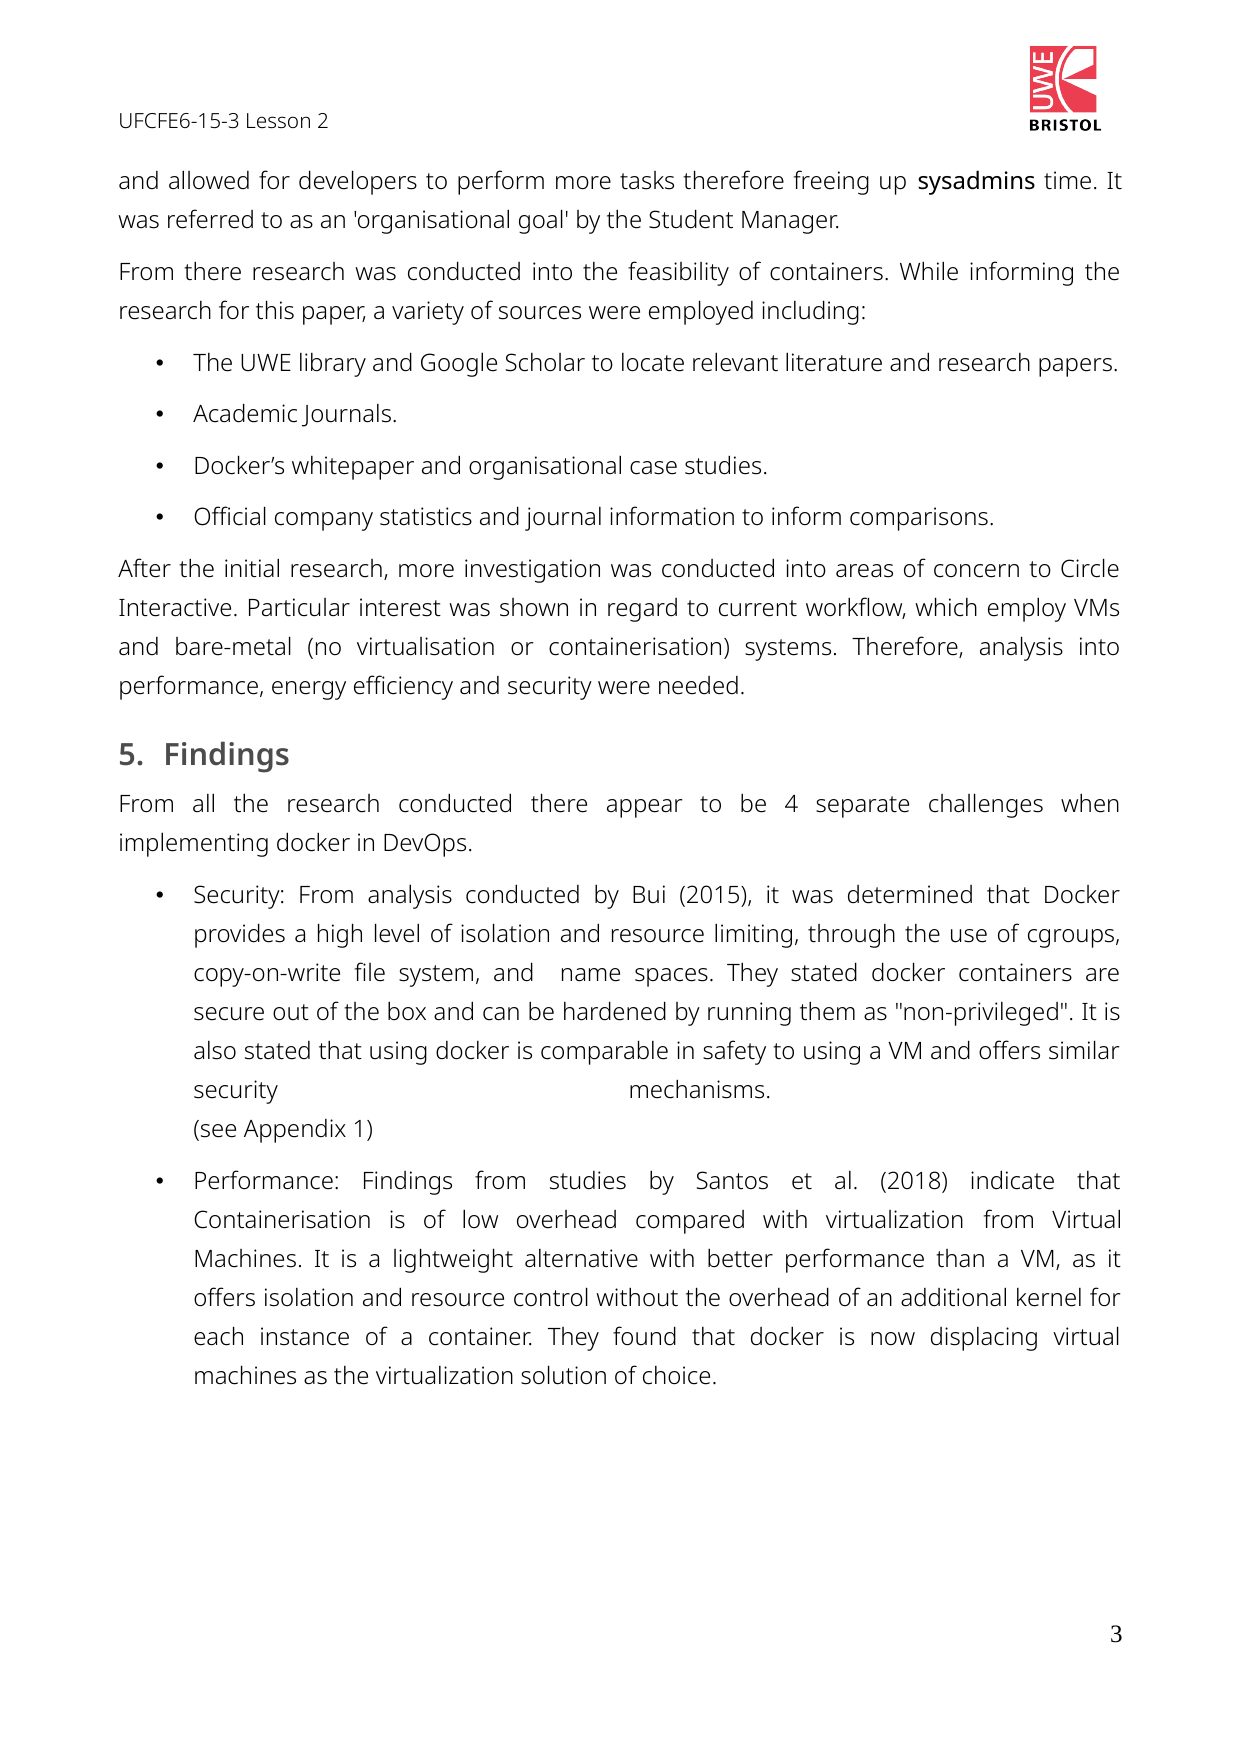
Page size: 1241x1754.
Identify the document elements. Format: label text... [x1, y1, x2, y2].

list Docker’s whitepaper and organisational case studies. [156, 448, 1122, 481]
text From all the research conducted there appear to be 4 separate challenges when implementing docker in DevOps. [118, 787, 1122, 859]
text After the initial research, more investigation was conducted into areas of concern to Circle Interactive. Particular interest was shown in regard to current workflow, which employ VMs and bare-metal (no virtualisation or containerisation) systems. Therefore, analysis into performance, energy efficiency and security were needed. [118, 552, 1122, 701]
text and allowed for developers to perform more tasks therefore freeing up sysadmins time. It was referred to as an 'organisational goal' by the Student Manager. [118, 164, 1122, 236]
list Performance: Findings from studies by Santos et al. (2018) indicate that Containerisation is of low overhead compared with virtualization from Virtual Machines. It is a lightweight alternative with better performance than a VM, as it offers isolation and resource control without the overhead of an additional kernel for each instance of a container. They found that docker is now displacing virtual machines as the virtualization solution of choice. [156, 1164, 1122, 1392]
list Academic Journals. [156, 397, 1122, 429]
picture [1012, 35, 1119, 141]
list The UWE library and Google Scholar to locate relevant literature and research papers. [156, 345, 1122, 378]
list Security: From analysis conducted by Bui (2015), it was determined that Docker provides a high level of isolation and resource limiting, through the use of cgroups, copy-on-write file system, and name spaces. They stated docker containers are secure out of the box and can be hardened by running them as "non-privileged". It is also stated that using docker is comparable in safety to using a VM and offers similar security mechanisms. (see Appendix 1) [156, 878, 1122, 1145]
text From there research was conducted into the feasibility of containers. While informing the research for this paper, a variety of sources were employed including: [118, 255, 1122, 326]
subtitle Findings [118, 733, 1122, 775]
list Official company statistics and journal information to inform comparisons. [156, 500, 1122, 533]
